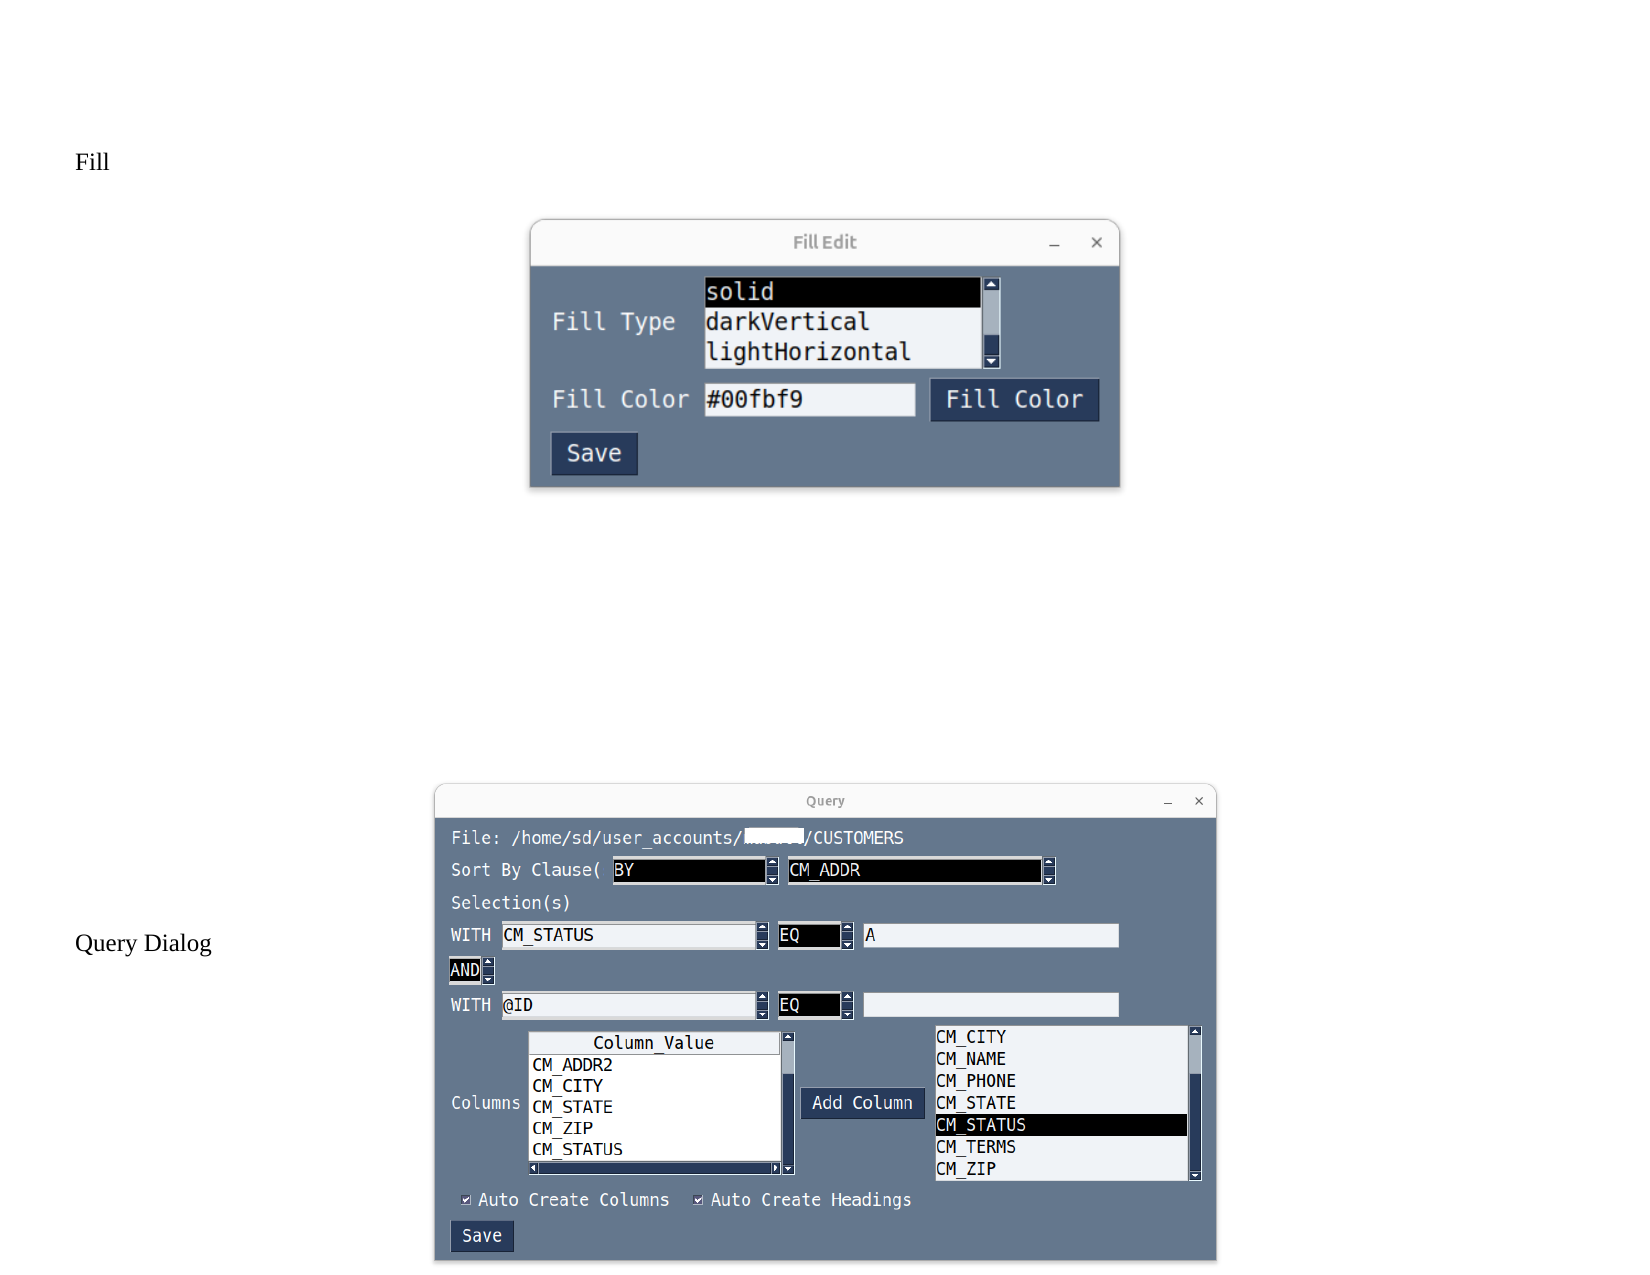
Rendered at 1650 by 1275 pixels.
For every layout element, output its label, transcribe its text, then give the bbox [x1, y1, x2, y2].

picture [422, 773, 1228, 1275]
picture [513, 205, 1137, 508]
subtitle Fill [75, 147, 1575, 176]
subtitle [1228, 928, 1575, 957]
subtitle Query Dialog [75, 928, 422, 957]
